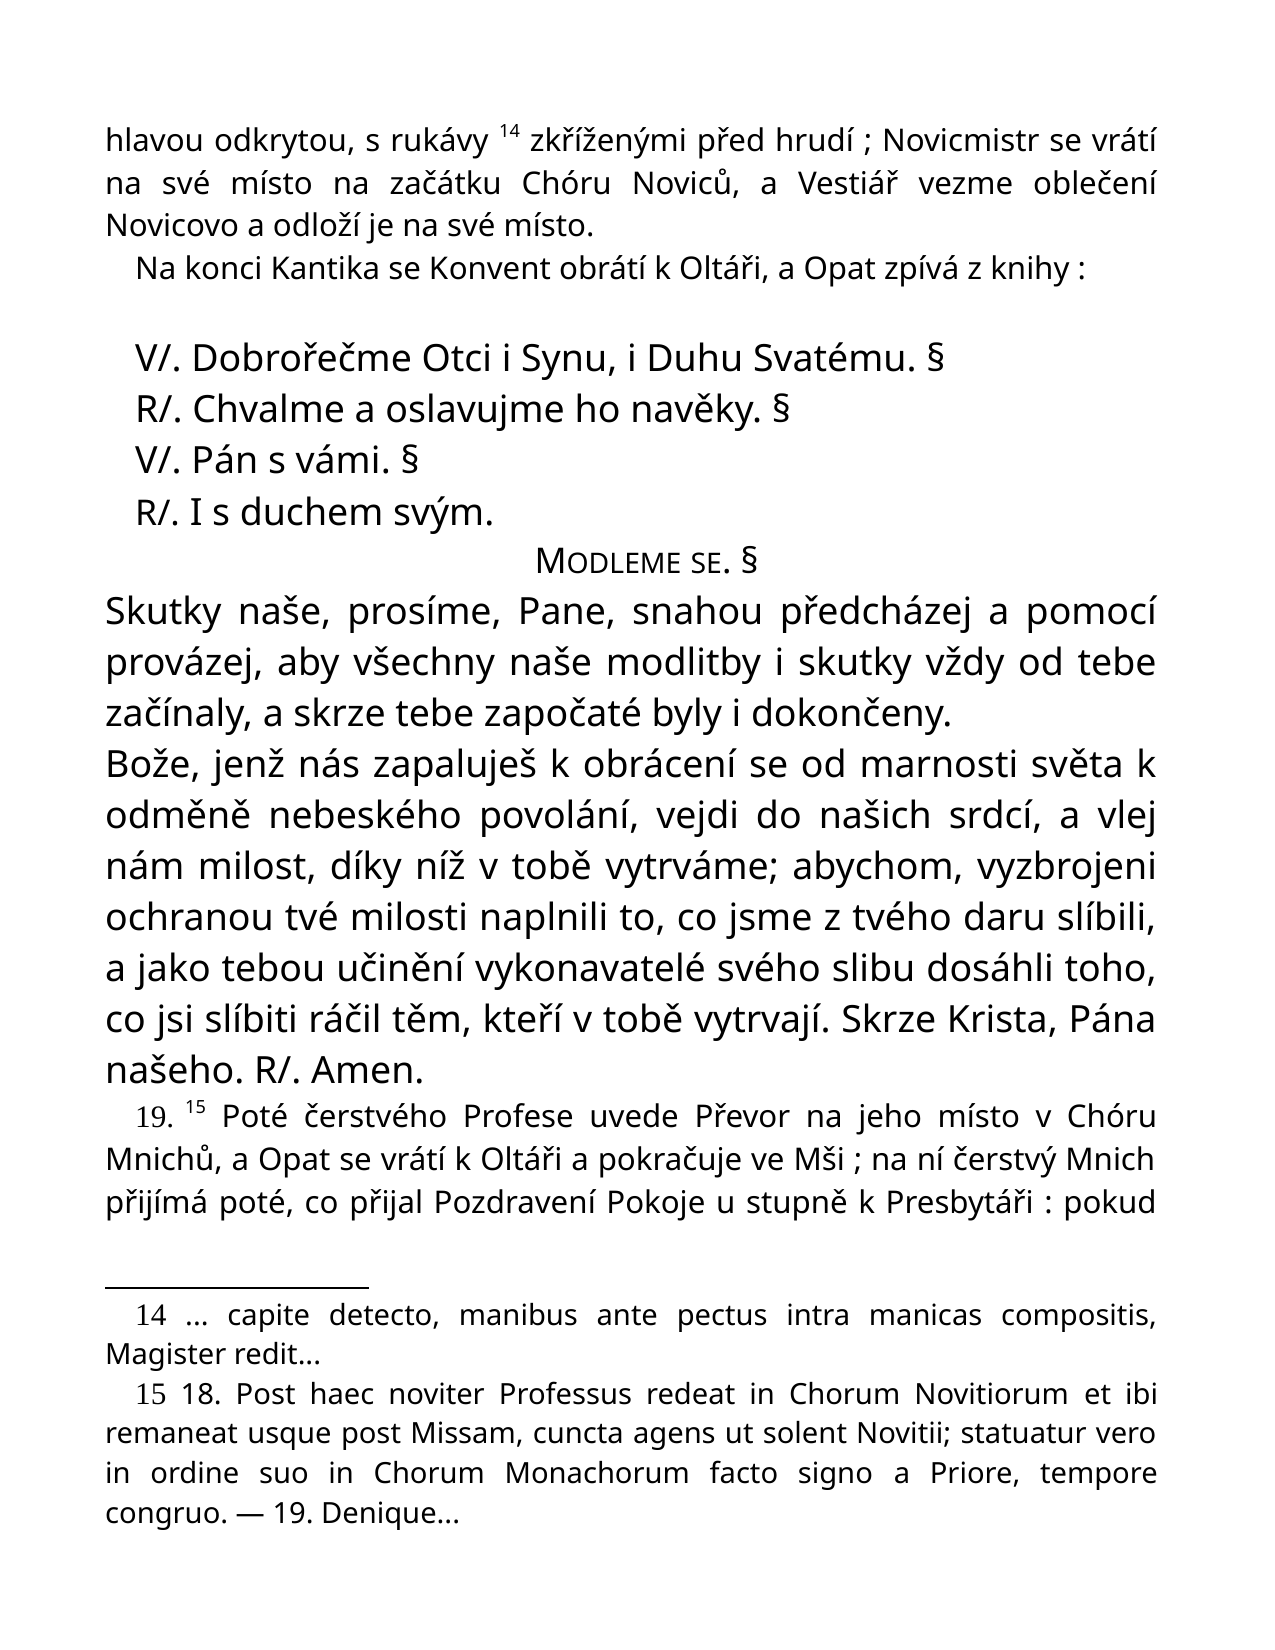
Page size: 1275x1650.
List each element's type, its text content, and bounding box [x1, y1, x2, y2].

text V/. Dobrořečme Otci i Synu, i Duhu Svatému. § [105, 332, 1158, 383]
text Modleme se. § [105, 536, 1158, 584]
text Skutky naše, prosíme, Pane, snahou předcházej a pomocí provázej, aby všechny naše modlitby i skutky vždy od tebe začínaly, a skrze tebe započaté byly i dokončeny. [105, 584, 1158, 737]
list Poté čerstvého Profese uvede Převor na jeho místo v Chóru Mnichů, a Opat se vrátí k Oltáři a pokračuje ve Mši ; na ní čerstvý Mnich přijímá poté, co přijal Pozdravení Pokoje u stupně k Presbytáři : pokud [105, 1094, 1158, 1222]
text R/. I s duchem svým. [105, 485, 1158, 536]
text V/. Pán s vámi. § [105, 434, 1158, 485]
list ... capite detecto, manibus ante pectus intra manicas compositis, Magister redit... [105, 1294, 1158, 1373]
text Na konci Kantika se Konvent obrátí k Oltáři, a Opat zpívá z knihy : [105, 246, 1158, 288]
list hlavou odkrytou, s rukávy zkříženými před hrudí ; Novicmistr se vrátí na své místo na začátku Chóru Noviců, a Vestiář vezme oblečení Novicovo a odloží je na své místo. [105, 118, 1158, 246]
list 18. Post haec noviter Professus redeat in Chorum Novitiorum et ibi remaneat usque post Missam, cuncta agens ut solent Novitii; statuatur vero in ordine suo in Chorum Monachorum facto signo a Priore, tempore congruo. — 19. Denique... [105, 1373, 1158, 1532]
text Bože, jenž nás zapaluješ k obrácení se od marnosti světa k odměně nebeského povolání, vejdi do našich srdcí, a vlej nám milost, díky níž v tobě vytrváme; abychom, vyzbrojeni ochranou tvé milosti naplnili to, co jsme z tvého daru slíbili, a jako tebou učinění vykonavatelé svého slibu dosáhli toho, co jsi slíbiti ráčil těm, kteří v tobě vytrvají. Skrze Krista, Pána našeho. R/. Amen. [105, 737, 1158, 1094]
text R/. Chvalme a oslavujme ho navěky. § [105, 383, 1158, 434]
